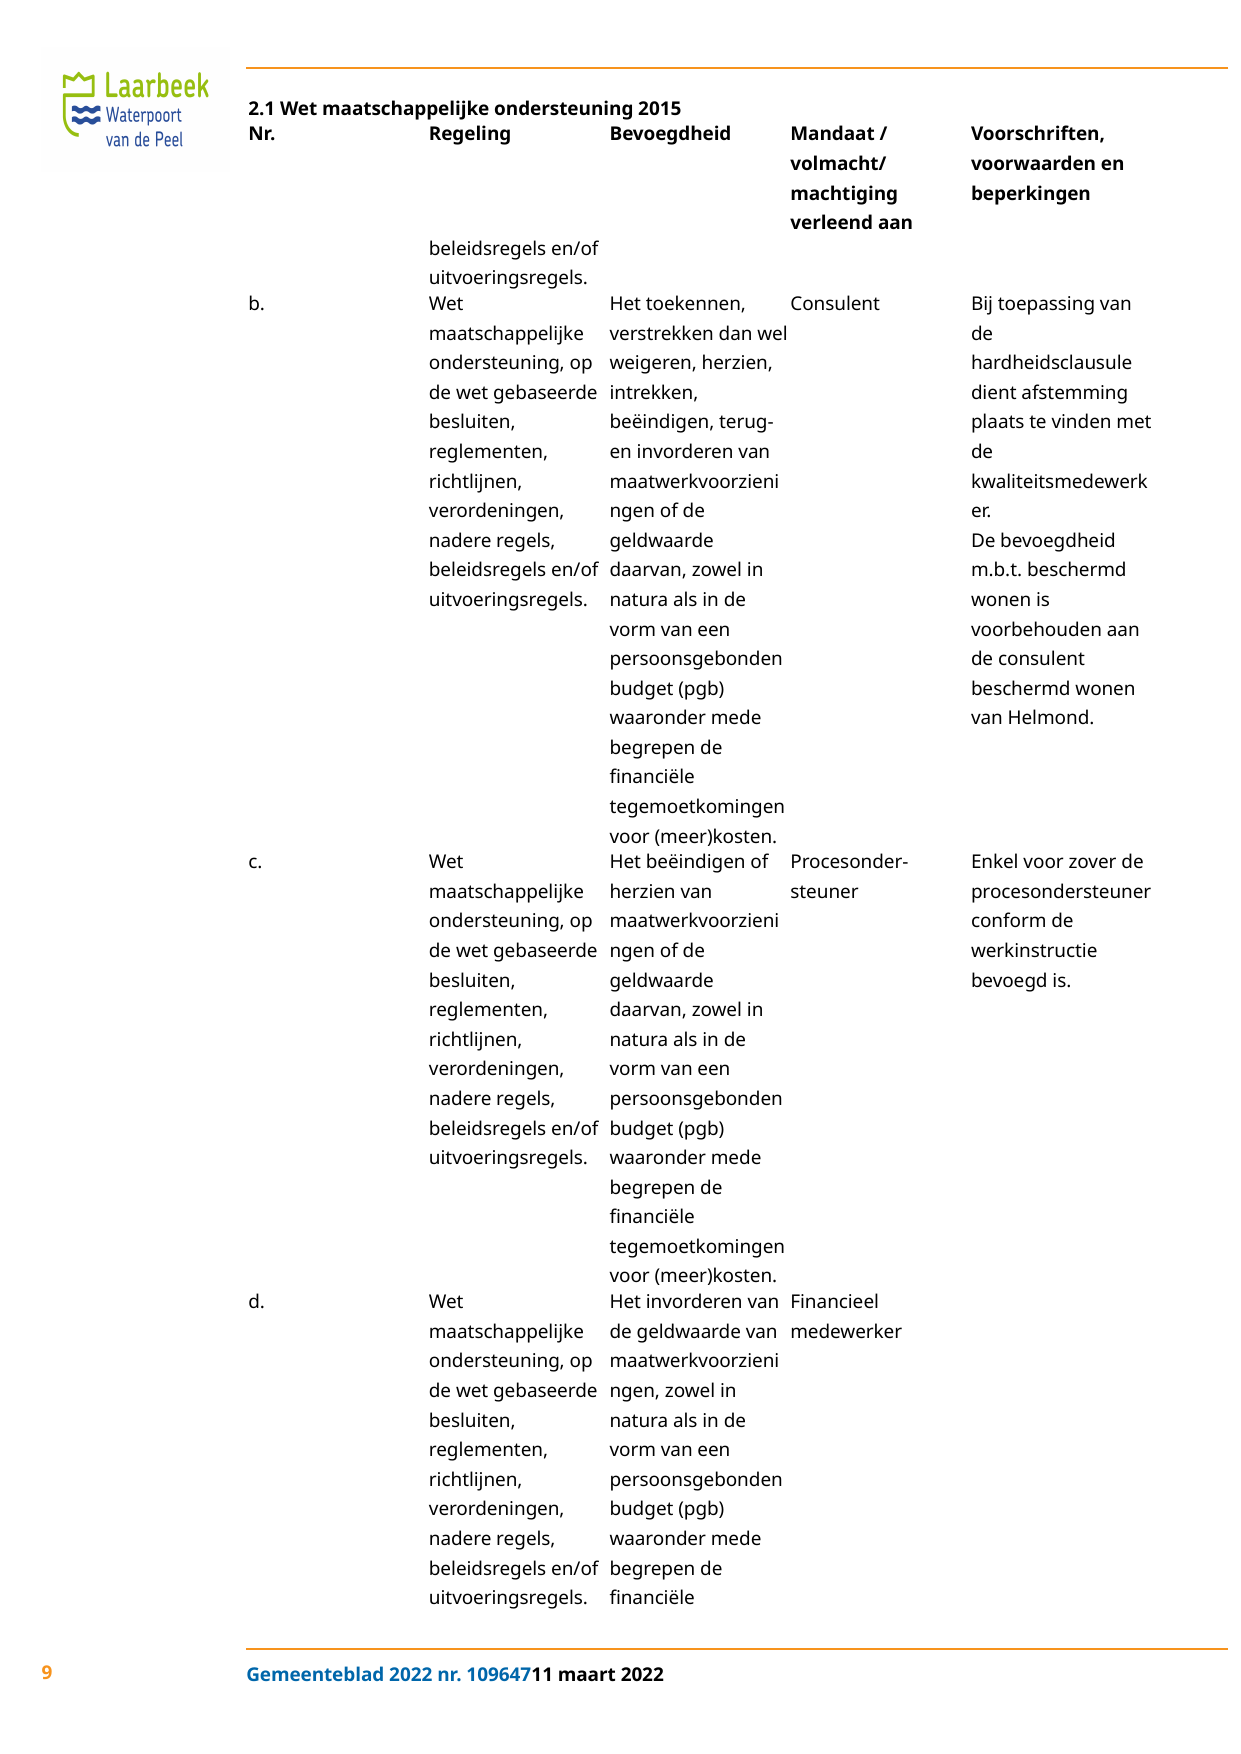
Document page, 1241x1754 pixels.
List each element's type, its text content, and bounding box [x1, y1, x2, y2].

table_cell [609, 235, 790, 290]
table_cell Financieel medewerker [790, 1289, 971, 1610]
table_cell Enkel voor zover de procesondersteuner conform de werkinstructie bevoegd is. [971, 849, 1152, 1288]
table_cell [248, 235, 429, 290]
table_cell Bij toepassing van de hardheidsclausule dient afstemming plaats te vinden met de kwaliteitsmedewerker. De bevoegdheid m.b.t. beschermd wonen is voorbehouden aan de consulent beschermd wonen van Helmond. [971, 290, 1152, 848]
table_cell Nr. [248, 121, 429, 235]
table_cell d. [248, 1289, 429, 1610]
table_cell Procesonder-steuner [790, 849, 971, 1288]
table_header 2.1 Wet maatschappelijke ondersteuning 2015 [248, 95, 1152, 121]
table_cell Regeling [429, 121, 609, 235]
table_cell Voorschriften, voorwaarden en beperkingen [971, 121, 1152, 235]
table_cell [971, 1289, 1152, 1610]
table_cell Wet maatschappelijke ondersteuning, op de wet gebaseerde besluiten, reglementen, richtlijnen, verordeningen, nadere regels, beleidsregels en/of uitvoeringsregels. [429, 290, 609, 848]
table_cell Mandaat / volmacht/ machtiging verleend aan [790, 121, 971, 235]
table_cell c. [248, 849, 429, 1288]
table_cell Het toekennen, verstrekken dan wel weigeren, herzien, intrekken, beëindigen, terug- en invorderen van maatwerkvoorzieningen of de geldwaarde daarvan, zowel in natura als in de vorm van een persoonsgebonden budget (pgb) waaronder mede begrepen de financiële tegemoetkomingen voor (meer)kosten. [609, 290, 790, 848]
picture [41, 47, 231, 172]
table_cell Bevoegdheid [609, 121, 790, 235]
table_cell Wet maatschappelijke ondersteuning, op de wet gebaseerde besluiten, reglementen, richtlijnen, verordeningen, nadere regels, beleidsregels en/of uitvoeringsregels. [429, 849, 609, 1288]
table_cell Consulent [790, 290, 971, 848]
table_cell Wet maatschappelijke ondersteuning, op de wet gebaseerde besluiten, reglementen, richtlijnen, verordeningen, nadere regels, beleidsregels en/of uitvoeringsregels. [429, 1289, 609, 1610]
table_cell b. [248, 290, 429, 848]
table_cell [971, 235, 1152, 290]
table_cell Het invorderen van de geldwaarde van maatwerkvoorzieningen, zowel in natura als in de vorm van een persoonsgebonden budget (pgb) waaronder mede begrepen de financiële [609, 1289, 790, 1610]
table_cell beleidsregels en/of uitvoeringsregels. [429, 235, 609, 290]
table_cell [790, 235, 971, 290]
table_cell Het beëindigen of herzien van maatwerkvoorzieningen of de geldwaarde daarvan, zowel in natura als in de vorm van een persoonsgebonden budget (pgb) waaronder mede begrepen de financiële tegemoetkomingen voor (meer)kosten. [609, 849, 790, 1288]
